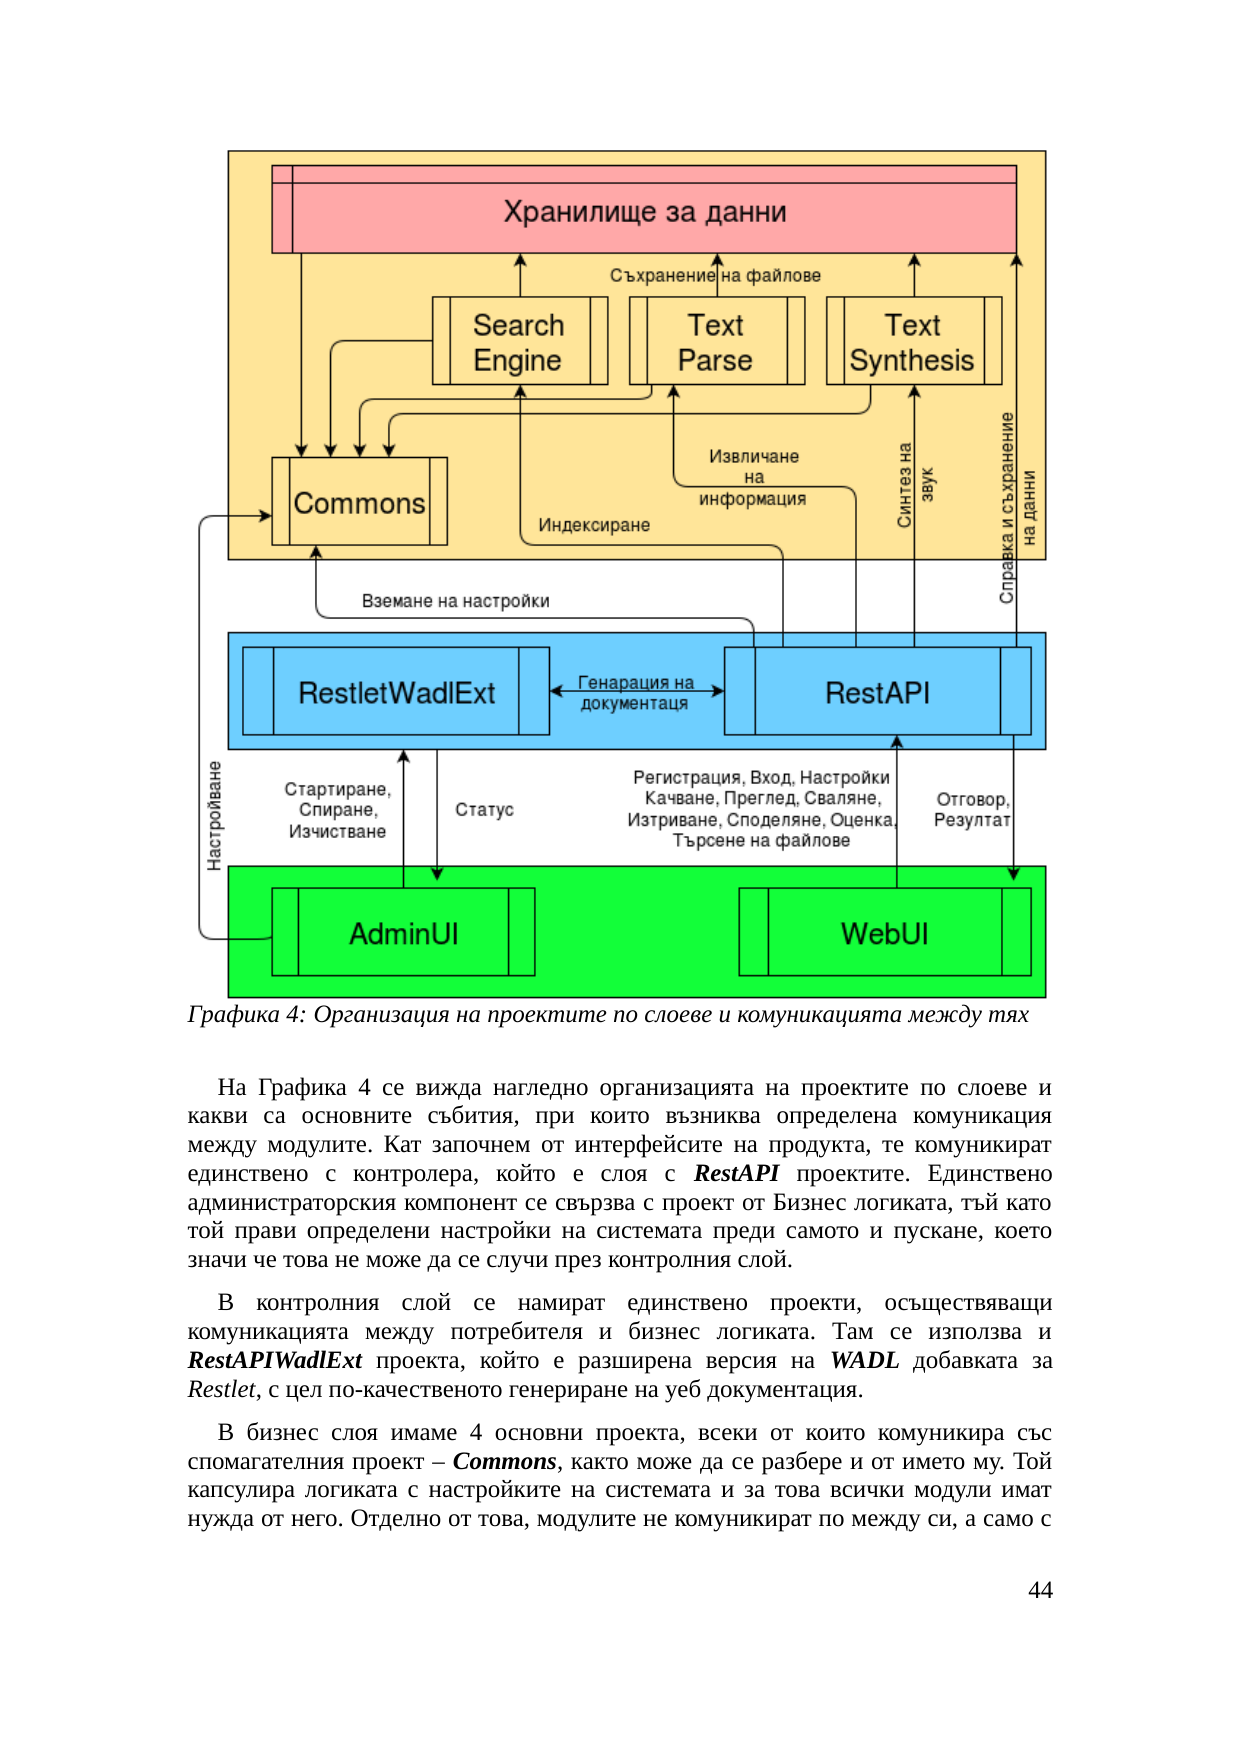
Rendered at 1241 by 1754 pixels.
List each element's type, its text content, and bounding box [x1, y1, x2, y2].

text В бизнес слоя имаме 4 основни проекта, всеки от които комуникира със спомагателния проект – Commons, както може да се разбере и от името му. Той капсулира логиката с настройките на системата и за това всички модули имат нужда от него. Отделно от това, модулите не комуникират по между си, а само с [187, 1417, 1053, 1532]
text Графика 4: Организация на проектите по слоеве и комуникацията между тях [187, 1000, 1053, 1028]
text На Графика 4 се вижда нагледно организацията на проектите по слоеве и какви са основните събития, при които възниква определена комуникация между модулите. Кат започнем от интерфейсите на продукта, те комуникират единствено с контролера, който е слоя с RestAPI проектите. Единствено администраторския компонент се свързва с проект от Бизнес логиката, тъй като той прави определени настройки на системата преди самото и пускане, което значи че това не може да се случи през контролния слой. [187, 1072, 1053, 1273]
picture [187, 150, 1053, 1000]
text В контролния слой се намират единствено проекти, осъществяващи комуникацията между потребителя и бизнес логиката. Там се използва и RestAPIWadlExt проекта, който е разширена версия на WADL добавката за Restlet, с цел по-качественото генериране на уеб документация. [187, 1287, 1053, 1402]
